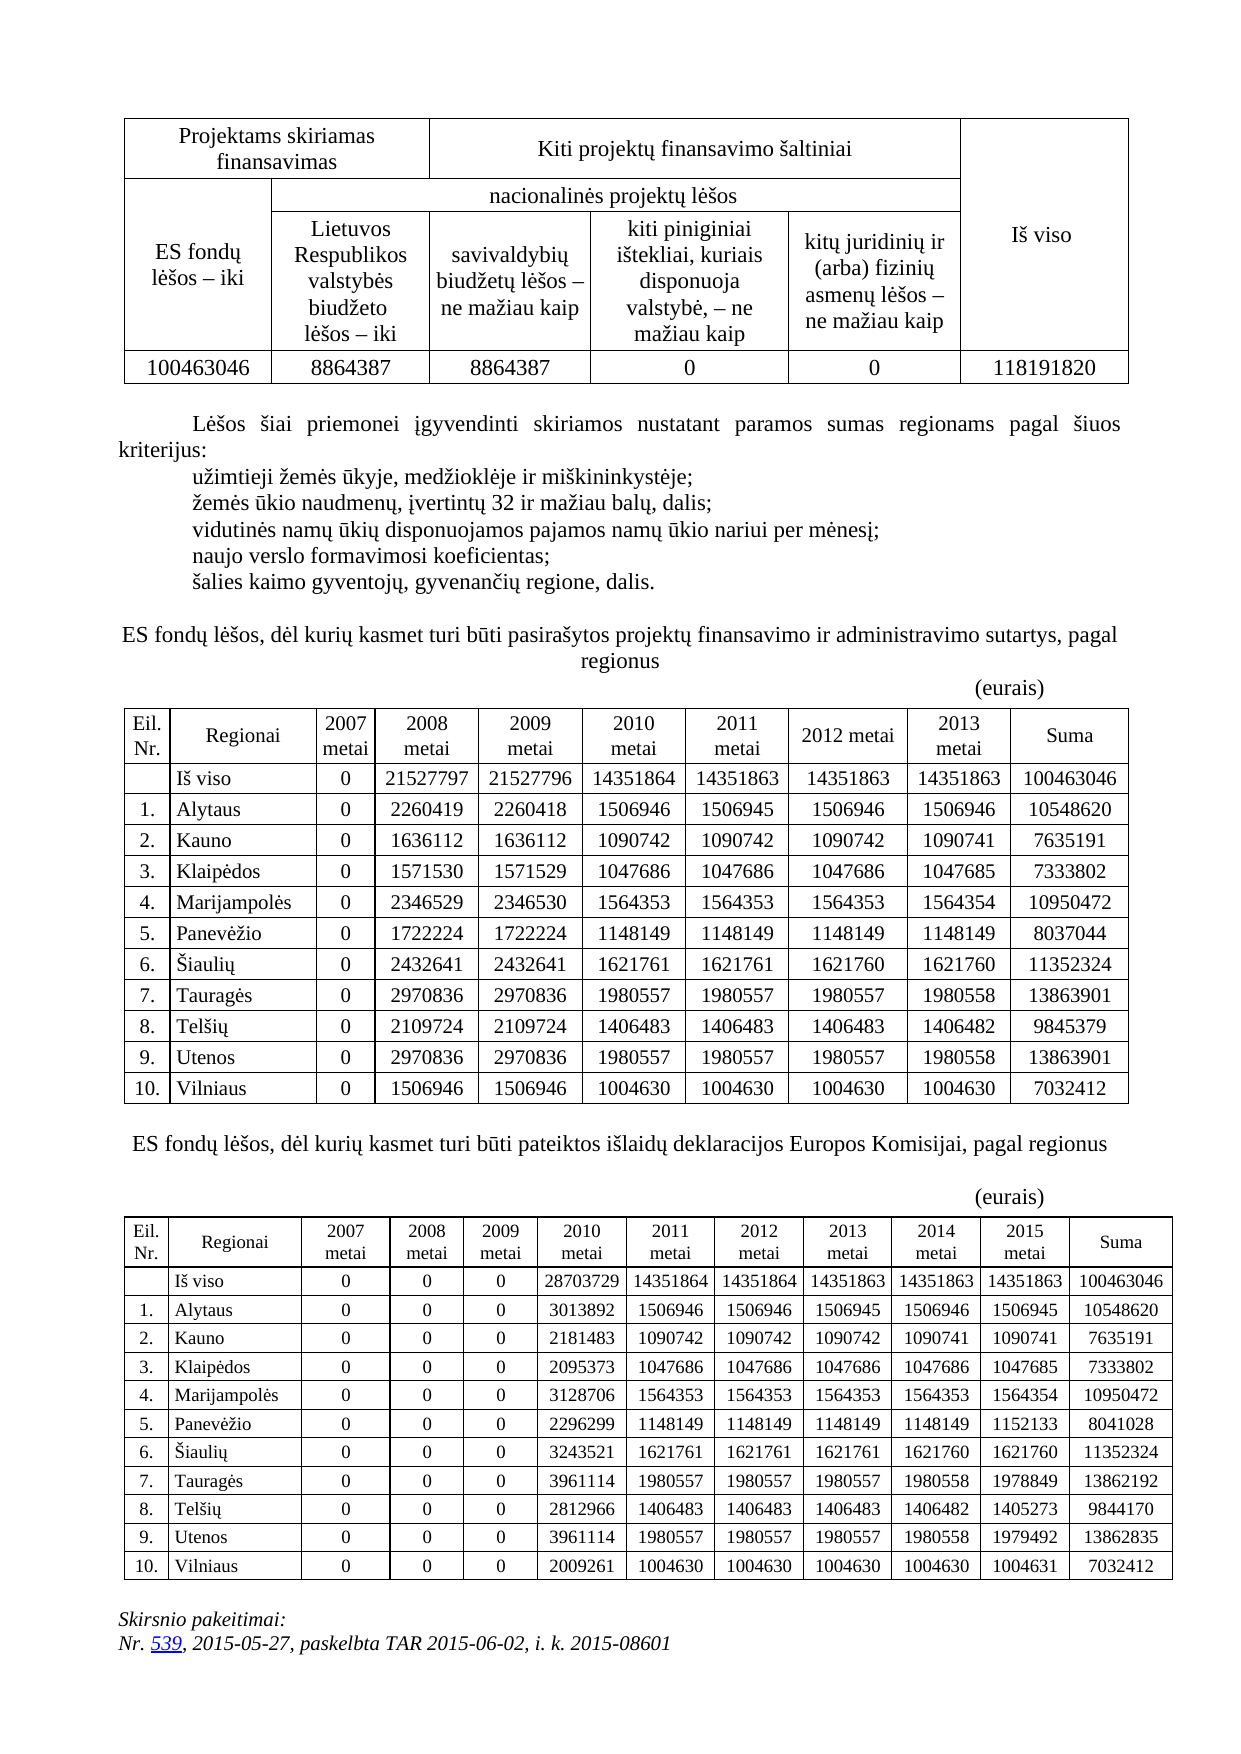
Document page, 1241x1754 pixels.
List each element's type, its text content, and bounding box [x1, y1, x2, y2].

table_cell 1621760 [981, 1438, 1069, 1466]
table_cell 8041028 [1070, 1410, 1172, 1437]
table_cell 2296299 [538, 1410, 626, 1437]
table_cell 1506946 [627, 1296, 714, 1323]
table_cell kitų juridinių ir (arba) fizinių asmenų lėšos – ne mažiau kaip [789, 212, 960, 349]
table_cell 0 [317, 887, 374, 917]
table_cell 0 [391, 1467, 463, 1494]
table_header 2009 metai [464, 1218, 537, 1266]
table_cell 100463046 [1070, 1268, 1172, 1295]
table_cell 0 [317, 764, 374, 793]
table_cell 5. [125, 1410, 168, 1437]
table_cell 8864387 [272, 351, 429, 383]
table_cell 0 [302, 1410, 389, 1437]
table_cell 3243521 [538, 1438, 626, 1466]
table_cell Panevėžio [169, 1410, 301, 1437]
table_cell 14351864 [583, 764, 685, 793]
table_cell Marijampolės [171, 887, 316, 917]
table_cell 1406483 [686, 1011, 788, 1041]
table_header 2008 metai [376, 709, 478, 762]
table_cell 8037044 [1011, 918, 1128, 948]
table_cell 3128706 [538, 1381, 626, 1409]
table_cell 0 [391, 1296, 463, 1323]
table_cell 1980557 [715, 1467, 803, 1494]
table_cell Šiaulių [169, 1438, 301, 1466]
table_cell 3961114 [538, 1467, 626, 1494]
table_cell Vilniaus [169, 1552, 301, 1579]
table_cell savivaldybių biudžetų lėšos – ne mažiau kaip [430, 212, 590, 349]
table_cell 0 [302, 1524, 389, 1551]
text ES fondų lėšos, dėl kurių kasmet turi būti pasirašytos projektų finansavimo ir administravimo sutartys, pagal regionus [118, 621, 1122, 674]
text šalies kaimo gyventojų, gyvenančių regione, dalis. [118, 568, 1122, 595]
table_header Regionai [171, 709, 316, 762]
table_cell 14351864 [627, 1268, 714, 1295]
table_cell 0 [391, 1381, 463, 1409]
table_cell 0 [302, 1324, 389, 1352]
table_cell 1980557 [686, 980, 788, 1010]
table_cell 0 [464, 1467, 537, 1494]
table_cell 1506946 [376, 1073, 478, 1103]
table_cell 14351863 [804, 1268, 891, 1295]
table_cell Iš viso [171, 764, 316, 793]
table_cell 1148149 [715, 1410, 803, 1437]
table_cell 9845379 [1011, 1011, 1128, 1041]
table_cell 3013892 [538, 1296, 626, 1323]
table_cell 1564353 [804, 1381, 891, 1409]
table_cell 1047686 [715, 1353, 803, 1380]
table_cell 10. [125, 1552, 168, 1579]
table_cell 1571530 [376, 856, 478, 886]
table_cell 1004630 [583, 1073, 685, 1103]
table_cell 100463046 [125, 351, 271, 383]
table_cell 0 [391, 1438, 463, 1466]
table_cell 1148149 [892, 1410, 980, 1437]
table_cell 1047686 [804, 1353, 891, 1380]
table_cell 13862192 [1070, 1467, 1172, 1494]
text ES fondų lėšos, dėl kurių kasmet turi būti pateiktos išlaidų deklaracijos Europos Komisijai, pagal regionus [118, 1130, 1122, 1156]
table_cell 1506946 [479, 1073, 582, 1103]
table_cell 1406482 [892, 1495, 980, 1522]
table_header 2010 metai [538, 1218, 626, 1266]
table_cell 14351863 [981, 1268, 1069, 1295]
table_cell 1406483 [789, 1011, 907, 1041]
table_cell 1148149 [583, 918, 685, 948]
table_cell 2970836 [376, 980, 478, 1010]
table_cell 1148149 [908, 918, 1010, 948]
table_header Suma [1070, 1218, 1172, 1266]
table_cell 1506946 [583, 794, 685, 824]
table_cell Kauno [171, 825, 316, 855]
table_cell 1980558 [908, 1042, 1010, 1072]
table_cell 1621761 [686, 949, 788, 979]
table_cell 1090741 [981, 1324, 1069, 1352]
table_cell 1621760 [789, 949, 907, 979]
table_cell 1090742 [686, 825, 788, 855]
table_cell 1. [125, 794, 169, 824]
table_cell 9844170 [1070, 1495, 1172, 1522]
table_cell 14351863 [892, 1268, 980, 1295]
table_cell Alytaus [171, 794, 316, 824]
table_cell 1406483 [804, 1495, 891, 1522]
table_cell 0 [464, 1296, 537, 1323]
table_cell 1090742 [627, 1324, 714, 1352]
table_cell 7. [125, 1467, 168, 1494]
table_cell Tauragės [171, 980, 316, 1010]
table_cell 6. [125, 1438, 168, 1466]
table_cell 1636112 [479, 825, 582, 855]
table_cell 1564353 [686, 887, 788, 917]
table_header Iš viso [961, 119, 1128, 349]
table_cell 1980557 [804, 1467, 891, 1494]
table_cell 7032412 [1070, 1552, 1172, 1579]
table_cell 2260418 [479, 794, 582, 824]
table_cell 0 [391, 1324, 463, 1352]
table_cell 0 [789, 351, 960, 383]
table_cell 1621761 [715, 1438, 803, 1466]
table_cell 7635191 [1070, 1324, 1172, 1352]
table_cell 11352324 [1070, 1438, 1172, 1466]
table_cell Iš viso [169, 1268, 301, 1295]
table_cell 1090742 [789, 825, 907, 855]
table_cell 1506945 [804, 1296, 891, 1323]
table_cell 0 [391, 1552, 463, 1579]
table_cell 1506946 [908, 794, 1010, 824]
table_cell 4. [125, 1381, 168, 1409]
table_cell 1047685 [908, 856, 1010, 886]
table_cell 0 [317, 1011, 374, 1041]
table_cell 1571529 [479, 856, 582, 886]
table_cell 6. [125, 949, 169, 979]
table_cell 0 [464, 1524, 537, 1551]
table_header Regionai [169, 1218, 301, 1266]
table_cell 0 [302, 1268, 389, 1295]
table_header 2012 metai [715, 1218, 803, 1266]
table_cell 0 [302, 1438, 389, 1466]
table_cell 9. [125, 1524, 168, 1551]
table_cell 1152133 [981, 1410, 1069, 1437]
table_header Projektams skiriamas finansavimas [125, 119, 429, 178]
table_cell 8864387 [430, 351, 590, 383]
table_cell Tauragės [169, 1467, 301, 1494]
table_cell 1406482 [908, 1011, 1010, 1041]
table_cell 21527797 [376, 764, 478, 793]
table_cell 1621761 [804, 1438, 891, 1466]
table_cell 2970836 [479, 1042, 582, 1072]
table_header 2007 metai [317, 709, 374, 762]
table_cell 2432641 [479, 949, 582, 979]
table_cell 1980558 [892, 1467, 980, 1494]
table_cell 1047685 [981, 1353, 1069, 1380]
table_cell 1636112 [376, 825, 478, 855]
table_cell 1047686 [686, 856, 788, 886]
table_cell 1506946 [789, 794, 907, 824]
table_cell 1047686 [583, 856, 685, 886]
table_cell 7032412 [1011, 1073, 1128, 1103]
table_cell 1047686 [627, 1353, 714, 1380]
table_cell 3. [125, 1353, 168, 1380]
table_cell 118191820 [961, 351, 1128, 383]
table_header 2009 metai [479, 709, 582, 762]
table_cell 1004630 [892, 1552, 980, 1579]
table_cell 0 [464, 1410, 537, 1437]
table_cell 0 [464, 1324, 537, 1352]
table_cell 0 [464, 1495, 537, 1522]
table_cell 10. [125, 1073, 169, 1103]
table_cell 1004631 [981, 1552, 1069, 1579]
table_cell 0 [317, 949, 374, 979]
table_cell 1004630 [686, 1073, 788, 1103]
table_cell 1090742 [804, 1324, 891, 1352]
table_cell 14351864 [715, 1268, 803, 1295]
table_cell 2095373 [538, 1353, 626, 1380]
table_cell 1621760 [892, 1438, 980, 1466]
table_cell 0 [464, 1268, 537, 1295]
table_cell 0 [302, 1381, 389, 1409]
table_cell 7. [125, 980, 169, 1010]
table_cell Klaipėdos [171, 856, 316, 886]
table_cell 1148149 [789, 918, 907, 948]
table_cell 0 [391, 1410, 463, 1437]
table_cell 9. [125, 1042, 169, 1072]
table_cell 1090741 [908, 825, 1010, 855]
table_cell Šiaulių [171, 949, 316, 979]
table_header 2010 metai [583, 709, 685, 762]
table_header 2013 metai [908, 709, 1010, 762]
table_cell 1506946 [715, 1296, 803, 1323]
table_cell 1722224 [376, 918, 478, 948]
table_cell 1004630 [627, 1552, 714, 1579]
table_cell Lietuvos Respublikos valstybės biudžeto lėšos – iki [272, 212, 429, 349]
text žemės ūkio naudmenų, įvertintų 32 ir mažiau balų, dalis; [118, 489, 1122, 516]
table_cell 0 [317, 794, 374, 824]
table_cell 2. [125, 825, 169, 855]
table_cell 2260419 [376, 794, 478, 824]
table_cell 0 [391, 1524, 463, 1551]
table_cell 1506946 [892, 1296, 980, 1323]
table_cell Kauno [169, 1324, 301, 1352]
table_cell 2. [125, 1324, 168, 1352]
table_cell 3961114 [538, 1524, 626, 1551]
table_cell 11352324 [1011, 949, 1128, 979]
table_cell 0 [464, 1353, 537, 1380]
table_cell Utenos [169, 1524, 301, 1551]
text Skirsnio pakeitimai: [118, 1607, 1122, 1631]
table_cell Vilniaus [171, 1073, 316, 1103]
table_cell Panevėžio [171, 918, 316, 948]
table_cell 1980557 [627, 1524, 714, 1551]
table_cell 2812966 [538, 1495, 626, 1522]
table_cell 1980557 [583, 1042, 685, 1072]
table_cell 1090742 [715, 1324, 803, 1352]
table_cell 1980557 [789, 1042, 907, 1072]
table_cell 0 [317, 980, 374, 1010]
table_cell nacionalinės projektų lėšos [272, 179, 960, 211]
table_cell 4. [125, 887, 169, 917]
table_header 2013 metai [804, 1218, 891, 1266]
table_header 2014 metai [892, 1218, 980, 1266]
table_cell 1564353 [627, 1381, 714, 1409]
table_cell 1980558 [908, 980, 1010, 1010]
text Nr. 539, 2015-05-27, paskelbta TAR 2015-06-02, i. k. 2015-08601 [118, 1631, 1122, 1655]
text (eurais) [118, 674, 1122, 700]
table_cell 1564353 [583, 887, 685, 917]
table_cell 1004630 [804, 1552, 891, 1579]
table_header Suma [1011, 709, 1128, 762]
table_cell 1564353 [892, 1381, 980, 1409]
table_cell kiti piniginiai ištekliai, kuriais disponuoja valstybė, – ne mažiau kaip [591, 212, 788, 349]
table_cell 2970836 [479, 980, 582, 1010]
table_cell 1148149 [686, 918, 788, 948]
table_header 2008 metai [391, 1218, 463, 1266]
table_cell 13863901 [1011, 980, 1128, 1010]
table_cell 1090742 [583, 825, 685, 855]
table_cell 0 [317, 918, 374, 948]
table_cell 1621760 [908, 949, 1010, 979]
table_cell 1. [125, 1296, 168, 1323]
table_cell 1004630 [789, 1073, 907, 1103]
table_cell 7635191 [1011, 825, 1128, 855]
table_cell 1406483 [583, 1011, 685, 1041]
table_cell 1148149 [627, 1410, 714, 1437]
table_cell 8. [125, 1011, 169, 1041]
table_cell 1564353 [715, 1381, 803, 1409]
table_cell 0 [302, 1296, 389, 1323]
table_cell 1148149 [804, 1410, 891, 1437]
table_cell 0 [302, 1495, 389, 1522]
table_cell 2970836 [376, 1042, 478, 1072]
table_cell Alytaus [169, 1296, 301, 1323]
table_header 2012 metai [789, 709, 907, 762]
table_cell 1979492 [981, 1524, 1069, 1551]
table_cell 0 [317, 856, 374, 886]
table_cell 3. [125, 856, 169, 886]
table_cell Utenos [171, 1042, 316, 1072]
table_cell 1090741 [892, 1324, 980, 1352]
table_cell 1621761 [583, 949, 685, 979]
table_cell 14351863 [686, 764, 788, 793]
table_cell 8. [125, 1495, 168, 1522]
table_cell 1980558 [892, 1524, 980, 1551]
text (eurais) [118, 1183, 1122, 1209]
table_cell 13862835 [1070, 1524, 1172, 1551]
table_header 2011 metai [627, 1218, 714, 1266]
table_cell 1004630 [715, 1552, 803, 1579]
table_cell 0 [391, 1268, 463, 1295]
table_cell 5. [125, 918, 169, 948]
table_cell 0 [391, 1495, 463, 1522]
text naujo verslo formavimosi koeficientas; [118, 542, 1122, 568]
table_cell 0 [317, 1073, 374, 1103]
table_cell 1047686 [892, 1353, 980, 1380]
table_header 2011 metai [686, 709, 788, 762]
table_cell 0 [464, 1552, 537, 1579]
table_cell 0 [302, 1552, 389, 1579]
table_cell 0 [464, 1438, 537, 1466]
table_cell 0 [391, 1353, 463, 1380]
table_cell 1980557 [583, 980, 685, 1010]
table_cell ES fondų lėšos – iki [125, 179, 271, 349]
table_cell 13863901 [1011, 1042, 1128, 1072]
table_cell Telšių [171, 1011, 316, 1041]
table_cell [125, 764, 169, 793]
table_header Kiti projektų finansavimo šaltiniai [430, 119, 960, 178]
text vidutinės namų ūkių disponuojamos pajamos namų ūkio nariui per mėnesį; [118, 516, 1122, 542]
table_cell 10548620 [1070, 1296, 1172, 1323]
text užimtieji žemės ūkyje, medžioklėje ir miškininkystėje; [118, 463, 1122, 489]
table_cell 0 [317, 1042, 374, 1072]
table_cell 0 [464, 1381, 537, 1409]
table_cell Marijampolės [169, 1381, 301, 1409]
table_cell 14351863 [908, 764, 1010, 793]
table_cell 1621761 [627, 1438, 714, 1466]
table_cell 2009261 [538, 1552, 626, 1579]
table_cell 7333802 [1011, 856, 1128, 886]
text Lėšos šiai priemonei įgyvendinti skiriamos nustatant paramos sumas regionams pagal šiuos kriterijus: [118, 410, 1122, 463]
table_cell 1506945 [686, 794, 788, 824]
table_cell 1980557 [804, 1524, 891, 1551]
table_cell 10950472 [1011, 887, 1128, 917]
table_cell 1047686 [789, 856, 907, 886]
table_cell 1564353 [789, 887, 907, 917]
table_header 2015 metai [981, 1218, 1069, 1266]
table_header Eil. Nr. [125, 1218, 168, 1266]
table_cell 0 [302, 1353, 389, 1380]
table_cell 28703729 [538, 1268, 626, 1295]
table_cell 2109724 [479, 1011, 582, 1041]
table_cell 14351863 [789, 764, 907, 793]
table_cell 1722224 [479, 918, 582, 948]
table_header Eil. Nr. [125, 709, 169, 762]
table_cell 2432641 [376, 949, 478, 979]
table_header 2007 metai [302, 1218, 389, 1266]
table_cell 21527796 [479, 764, 582, 793]
table_cell 1406483 [715, 1495, 803, 1522]
table_cell 1980557 [686, 1042, 788, 1072]
table_cell 1980557 [789, 980, 907, 1010]
table_cell 0 [591, 351, 788, 383]
table_cell [125, 1268, 168, 1295]
table_cell 2346530 [479, 887, 582, 917]
table_cell 100463046 [1011, 764, 1128, 793]
table_cell 7333802 [1070, 1353, 1172, 1380]
table_cell 1004630 [908, 1073, 1010, 1103]
table_cell 2181483 [538, 1324, 626, 1352]
table_cell 1980557 [715, 1524, 803, 1551]
table_cell Telšių [169, 1495, 301, 1522]
table_cell 10950472 [1070, 1381, 1172, 1409]
table_cell 1506945 [981, 1296, 1069, 1323]
table_cell Klaipėdos [169, 1353, 301, 1380]
table_cell 1980557 [627, 1467, 714, 1494]
table_cell 10548620 [1011, 794, 1128, 824]
table_cell 0 [302, 1467, 389, 1494]
table_cell 1564354 [981, 1381, 1069, 1409]
table_cell 2109724 [376, 1011, 478, 1041]
table_cell 0 [317, 825, 374, 855]
table_cell 1978849 [981, 1467, 1069, 1494]
table_cell 1406483 [627, 1495, 714, 1522]
table_cell 1564354 [908, 887, 1010, 917]
table_cell 2346529 [376, 887, 478, 917]
table_cell 1405273 [981, 1495, 1069, 1522]
